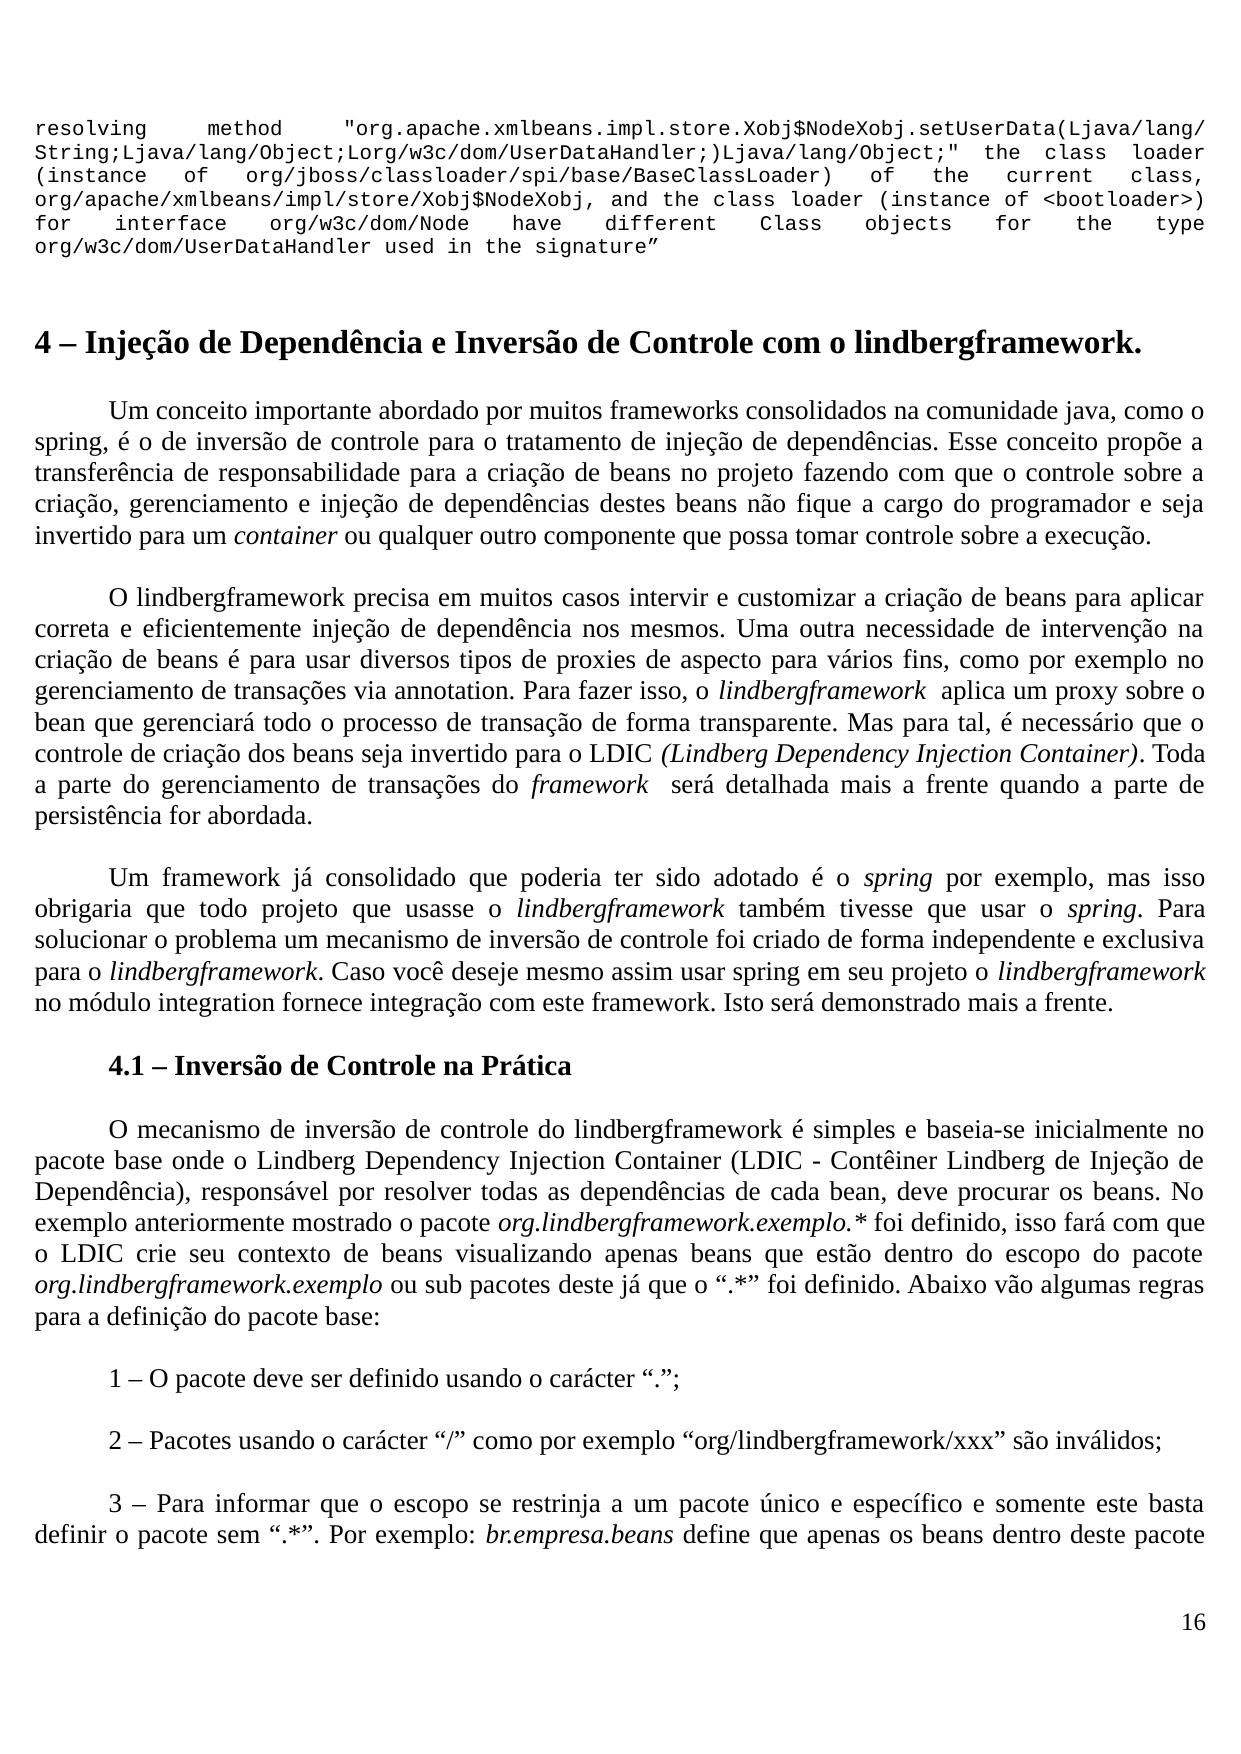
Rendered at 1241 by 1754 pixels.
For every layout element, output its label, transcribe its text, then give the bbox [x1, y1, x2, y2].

text O mecanismo de inversão de controle do lindbergframework é simples e baseia-se inicialmente no pacote base onde o Lindberg Dependency Injection Container (LDIC - Contêiner Lindberg de Injeção de Dependência), responsável por resolver todas as dependências de cada bean, deve procurar os beans. No exemplo anteriormente mostrado o pacote org.lindbergframework.exemplo.* foi definido, isso fará com que o LDIC crie seu contexto de beans visualizando apenas beans que estão dentro do escopo do pacote org.lindbergframework.exemplo ou sub pacotes deste já que o “.*” foi definido. Abaixo vão algumas regras para a definição do pacote base: [34, 1113, 1206, 1331]
text Um conceito importante abordado por muitos frameworks consolidados na comunidade java, como o spring, é o de inversão de controle para o tratamento de injeção de dependências. Esse conceito propõe a transferência de responsabilidade para a criação de beans no projeto fazendo com que o controle sobre a criação, gerenciamento e injeção de dependências destes beans não fique a cargo do programador e seja invertido para um container ou qualquer outro componente que possa tomar controle sobre a execução. [34, 394, 1206, 550]
text 1 – O pacote deve ser definido usando o carácter “.”; [34, 1362, 1206, 1393]
text resolving method "org.apache.xmlbeans.impl.store.Xobj$NodeXobj.setUserData(Ljava/lang/String;Ljava/lang/Object;Lorg/w3c/dom/UserDataHandler;)Ljava/lang/Object;" the class loader (instance of org/jboss/classloader/spi/base/BaseClassLoader) of the current class, org/apache/xmlbeans/impl/store/Xobj$NodeXobj, and the class loader (instance of <bootloader>) for interface org/w3c/dom/Node have different Class objects for the type org/w3c/dom/UserDataHandler used in the signature” [34, 118, 1206, 260]
text 4 – Injeção de Dependência e Inversão de Controle com o lindbergframework. [34, 322, 1206, 361]
text Um framework já consolidado que poderia ter sido adotado é o spring por exemplo, mas isso obrigaria que todo projeto que usasse o lindbergframework também tivesse que usar o spring. Para solucionar o problema um mecanismo de inversão de controle foi criado de forma independente e exclusiva para o lindbergframework. Caso você deseje mesmo assim usar spring em seu projeto o lindbergframework no módulo integration fornece integração com este framework. Isto será demonstrado mais a frente. [34, 861, 1206, 1017]
text O lindbergframework precisa em muitos casos intervir e customizar a criação de beans para aplicar correta e eficientemente injeção de dependência nos mesmos. Uma outra necessidade de intervenção na criação de beans é para usar diversos tipos de proxies de aspecto para vários fins, como por exemplo no gerenciamento de transações via annotation. Para fazer isso, o lindbergframework aplica um proxy sobre o bean que gerenciará todo o processo de transação de forma transparente. Mas para tal, é necessário que o controle de criação dos beans seja invertido para o LDIC (Lindberg Dependency Injection Container). Toda a parte do gerenciamento de transações do framework será detalhada mais a frente quando a parte de persistência for abordada. [34, 581, 1206, 830]
text 3 – Para informar que o escopo se restrinja a um pacote único e específico e somente este basta definir o pacote sem “.*”. Por exemplo: br.empresa.beans define que apenas os beans dentro deste pacote [34, 1487, 1206, 1549]
text 4.1 – Inversão de Controle na Prática [34, 1048, 1206, 1082]
text 2 – Pacotes usando o carácter “/” como por exemplo “org/lindbergframework/xxx” são inválidos; [34, 1424, 1206, 1456]
